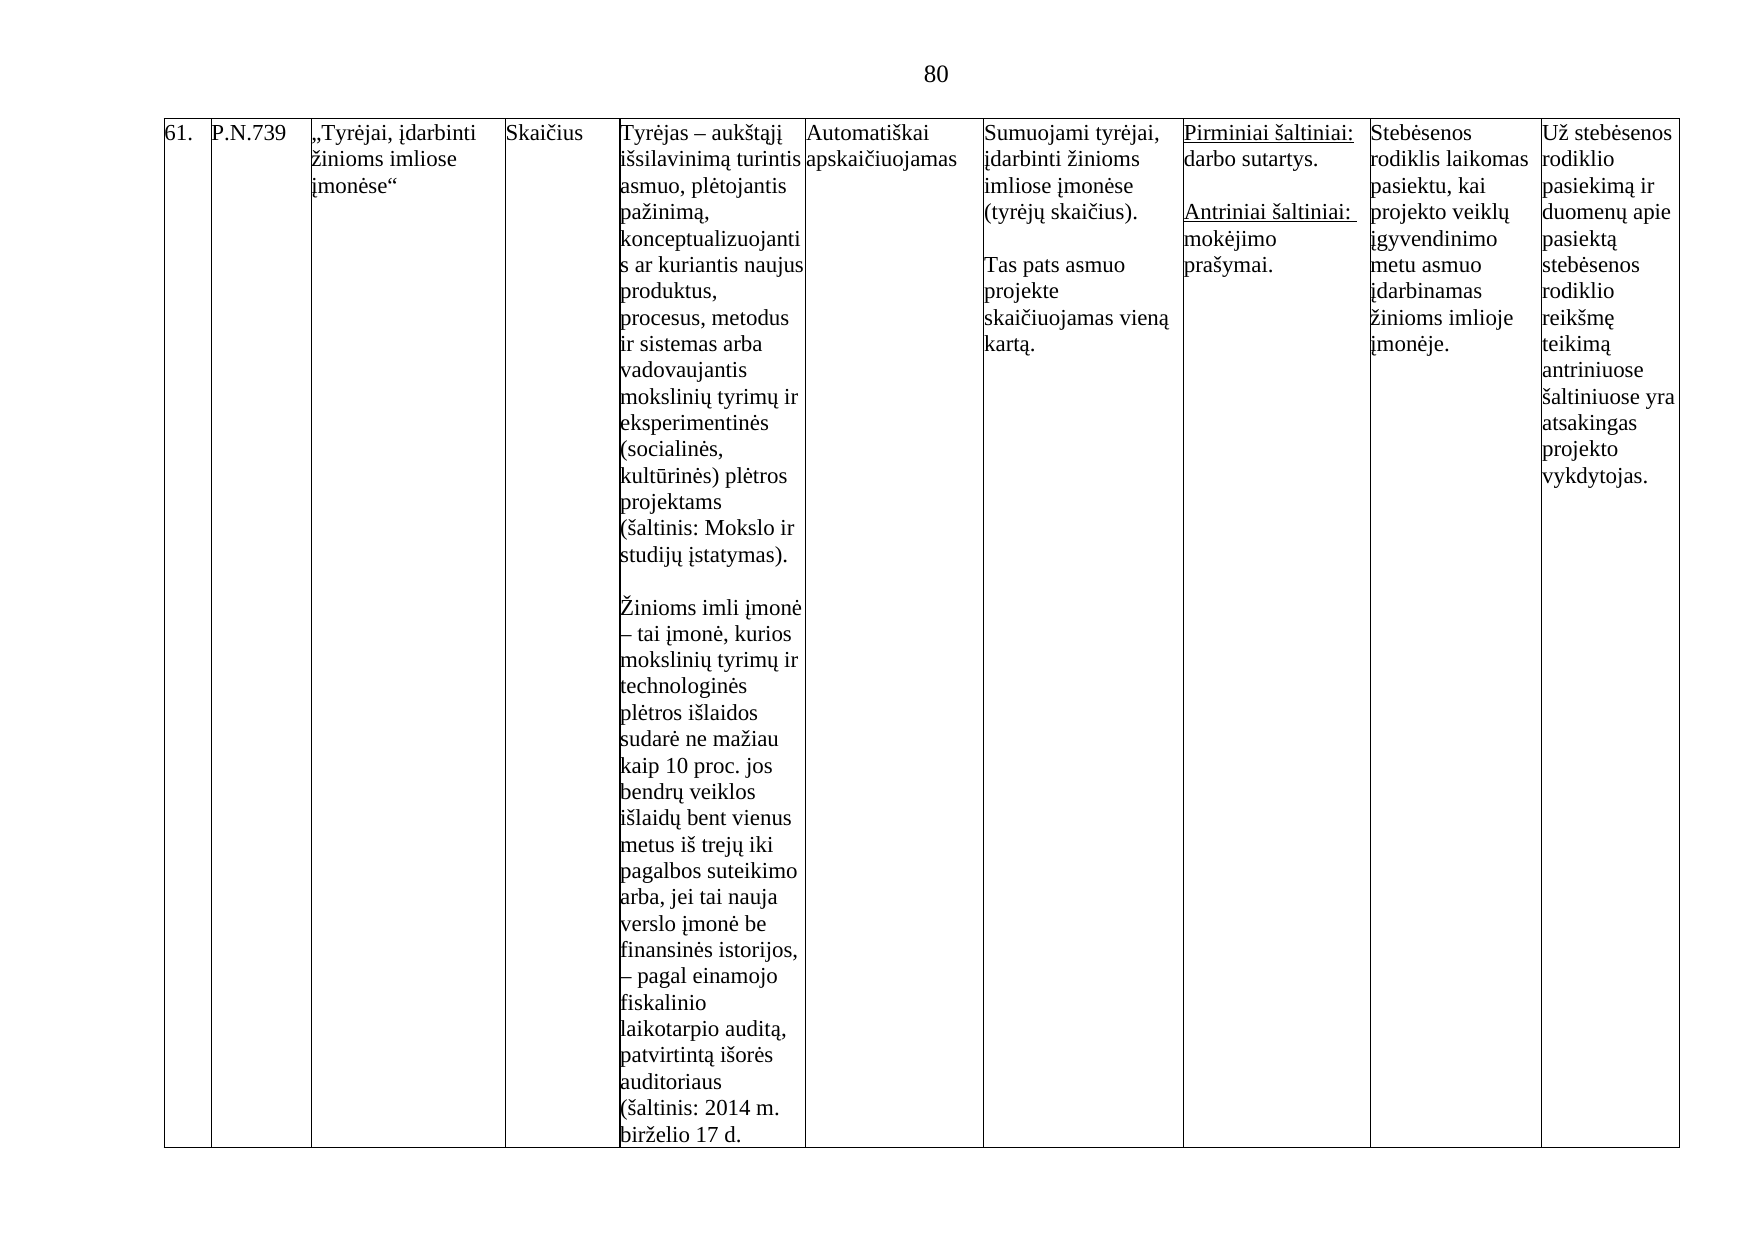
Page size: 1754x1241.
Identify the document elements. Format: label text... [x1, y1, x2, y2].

table_cell „Tyrėjai, įdarbinti žinioms imliose įmonėse“ [312, 119, 505, 1147]
table_cell Skaičius [506, 119, 619, 1147]
table_cell Sumuojami tyrėjai, įdarbinti žinioms imliose įmonėse (tyrėjų skaičius). Tas pats asmuo projekte skaičiuojamas vieną kartą. [984, 119, 1183, 1147]
table_cell Už stebėsenos rodiklio pasiekimą ir duomenų apie pasiektą stebėsenos rodiklio reikšmę teikimą antriniuose šaltiniuose yra atsakingas projekto vykdytojas. [1542, 119, 1679, 1147]
table_cell Stebėsenos rodiklis laikomas pasiektu, kai projekto veiklų įgyvendinimo metu asmuo įdarbinamas žinioms imlioje įmonėje. [1371, 119, 1541, 1147]
table_cell P.N.739 [212, 119, 311, 1147]
table_cell Tyrėjas – aukštąjį išsilavinimą turintis asmuo, plėtojantis pažinimą, konceptualizuojantis ar kuriantis naujus produktus, procesus, metodus ir sistemas arba vadovaujantis mokslinių tyrimų ir eksperimentinės (socialinės, kultūrinės) plėtros projektams (šaltinis: Mokslo ir studijų įstatymas). Žinioms imli įmonė – tai įmonė, kurios mokslinių tyrimų ir technologinės plėtros išlaidos sudarė ne mažiau kaip 10 proc. jos bendrų veiklos išlaidų bent vienus metus iš trejų iki pagalbos suteikimo arba, jei tai nauja verslo įmonė be finansinės istorijos, – pagal einamojo fiskalinio laikotarpio auditą, patvirtintą išorės auditoriaus (šaltinis: 2014 m. birželio 17 d. [621, 119, 805, 1147]
table_cell 61. [165, 119, 211, 1147]
table_cell Pirminiai šaltiniai: darbo sutartys. Antriniai šaltiniai: mokėjimo prašymai. [1184, 119, 1370, 1147]
table_cell Automatiškai apskaičiuojamas [806, 119, 983, 1147]
